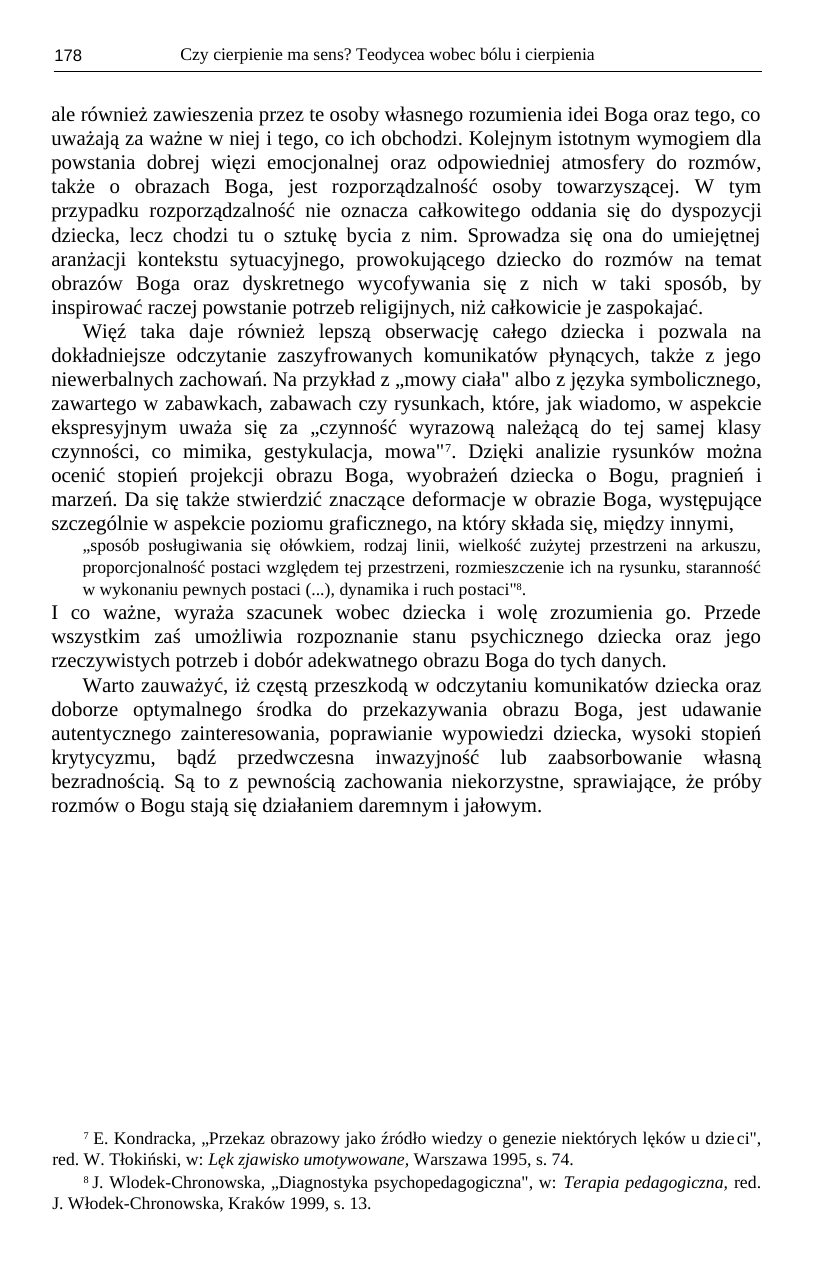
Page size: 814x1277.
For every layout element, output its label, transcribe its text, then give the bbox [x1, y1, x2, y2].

text „sposób posługiwania się ołówkiem, rodzaj linii, wielkość zużytej przestrzeni na arkuszu, proporcjonalność postaci względem tej przestrzeni, rozmieszczenie ich na rysunku, staranność w wykonaniu pewnych postaci (...), dynamika i ruch po­staci"8. [82, 535, 762, 599]
text 178 [54, 46, 87, 65]
text 7 E. Kondracka, „Przekaz obrazowy jako źródło wiedzy o genezie niektórych lęków u dzie­ci", red. W. Tłokiński, w: Lęk zjawisko umotywowane, Warszawa 1995, s. 74. [52, 1128, 761, 1169]
text Czy cierpienie ma sens? Teodycea wobec bólu i cierpienia [180, 44, 634, 64]
text I co ważne, wyraża szacunek wobec dziecka i wolę zrozumienia go. Przede wszystkim zaś umożliwia rozpoznanie stanu psychicznego dziecka oraz jego rzeczywistych potrzeb i dobór adekwatnego obrazu Boga do tych da­nych. [51, 600, 762, 672]
text ale również zawieszenia przez te osoby własnego rozumienia idei Boga oraz tego, co uważają za ważne w niej i tego, co ich obchodzi. Kolejnym istotnym wymogiem dla powstania dobrej więzi emocjonalnej oraz odpowiedniej atmosfery do rozmów, także o obrazach Boga, jest rozporządzalność osoby towarzyszącej. W tym przypadku rozporządzalność nie oznacza całkowite­go oddania się do dyspozycji dziecka, lecz chodzi tu o sztukę bycia z nim. Sprowadza się ona do umiejętnej aranżacji kontekstu sytuacyjnego, prowo­kującego dziecko do rozmów na temat obrazów Boga oraz dyskretnego wy­cofywania się z nich w taki sposób, by inspirować raczej powstanie potrzeb religijnych, niż całkowicie je zaspokajać. [51, 102, 762, 319]
text Warto zauważyć, iż częstą przeszkodą w odczytaniu komunikatów dziecka oraz doborze optymalnego środka do przekazywania obrazu Boga, jest udawanie autentycznego zainteresowania, poprawianie wypowiedzi dziecka, wysoki stopień krytycyzmu, bądź przedwczesna inwazyjność lub zaabsorbowanie własną bezradnością. Są to z pewnością zachowania nieko­rzystne, sprawiające, że próby rozmów o Bogu stają się działaniem darem­nym i jałowym. [51, 672, 762, 817]
text 8 J. Wlodek-Chronowska, „Diagnostyka psychopedagogiczna", w: Terapia pedagogiczna, red. J. Włodek-Chronowska, Kraków 1999, s. 13. [52, 1172, 761, 1213]
text Więź taka daje również lepszą obserwację całego dziecka i pozwala na dokładniejsze odczytanie zaszyfrowanych komunikatów płynących, także z jego niewerbalnych zachowań. Na przykład z „mowy ciała" albo z języka symbolicznego, zawartego w zabawkach, zabawach czy rysunkach, które, jak wiadomo, w aspekcie ekspresyjnym uważa się za „czynność wyrazową należącą do tej samej klasy czynności, co mimika, gestykulacja, mowa"7. Dzięki analizie rysunków można ocenić stopień projekcji obrazu Boga, wy­obrażeń dziecka o Bogu, pragnień i marzeń. Da się także stwierdzić znaczą­ce deformacje w obrazie Boga, występujące szczególnie w aspekcie poziomu graficznego, na który składa się, między innymi, [51, 319, 762, 535]
